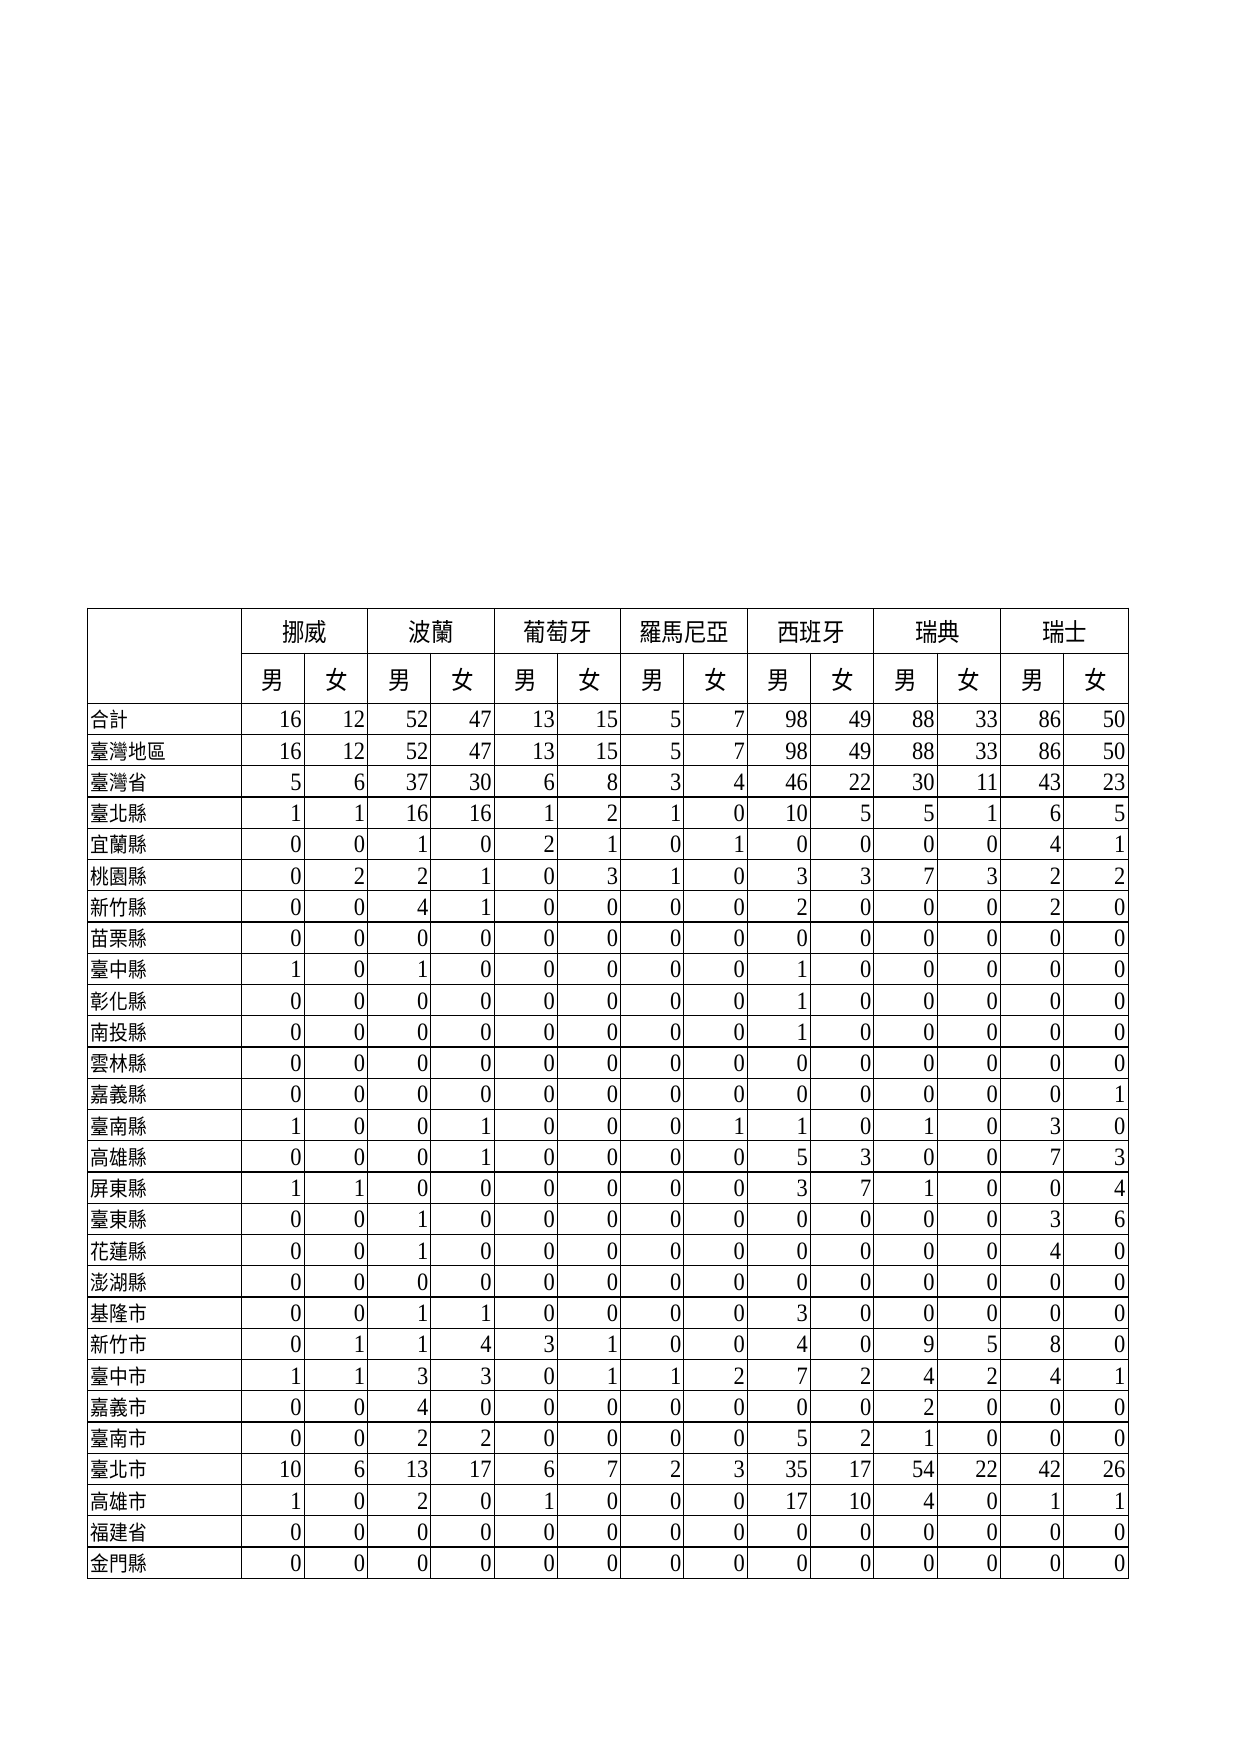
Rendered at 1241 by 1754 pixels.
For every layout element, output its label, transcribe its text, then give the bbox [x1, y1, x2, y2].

table_cell 0 [558, 1048, 620, 1078]
table_cell 0 [495, 1204, 557, 1234]
table_cell 2 [368, 1485, 430, 1515]
table_cell 金門縣 [88, 1548, 241, 1578]
table_cell 0 [431, 1204, 494, 1234]
table_cell 0 [811, 1048, 873, 1078]
table_cell 0 [495, 1298, 557, 1328]
table_cell 雲林縣 [88, 1048, 241, 1078]
table_cell 0 [811, 1204, 873, 1234]
table_cell 合計 [88, 704, 241, 734]
table_cell 男 [242, 654, 304, 703]
table_cell 1 [368, 1204, 430, 1234]
table_cell 0 [368, 985, 430, 1015]
table_cell 0 [431, 1173, 494, 1203]
table_cell 16 [242, 704, 304, 734]
table_cell 0 [684, 1016, 747, 1046]
table_cell 0 [431, 954, 494, 984]
table_cell 1 [874, 1110, 937, 1140]
table_cell 3 [811, 1141, 873, 1171]
table_cell 5 [748, 1141, 810, 1171]
table_cell 臺南市 [88, 1423, 241, 1453]
table_cell 0 [1064, 1548, 1128, 1578]
table_cell 15 [558, 735, 620, 765]
table_cell 1 [368, 1235, 430, 1265]
table_cell 9 [874, 1329, 937, 1359]
table_cell 42 [1001, 1454, 1063, 1484]
table_cell 1 [242, 1360, 304, 1390]
table_cell 臺北市 [88, 1454, 241, 1484]
table_cell 8 [558, 766, 620, 796]
table_header 羅馬尼亞 [621, 609, 747, 653]
table_cell 2 [431, 1423, 494, 1453]
table_cell 0 [811, 954, 873, 984]
table_cell 30 [874, 766, 937, 796]
table_cell 0 [495, 1235, 557, 1265]
table_cell 0 [938, 1079, 1000, 1109]
table_cell 0 [558, 1516, 620, 1546]
table_cell 3 [811, 860, 873, 890]
table_cell 2 [368, 1423, 430, 1453]
table_cell 0 [495, 1173, 557, 1203]
table_cell 0 [684, 1048, 747, 1078]
table_cell 臺中市 [88, 1360, 241, 1390]
table_cell 0 [874, 923, 937, 953]
table_cell 0 [874, 1079, 937, 1109]
table_cell 4 [431, 1329, 494, 1359]
table_cell 10 [748, 798, 810, 828]
table_cell 0 [495, 1079, 557, 1109]
table_cell 0 [1064, 891, 1128, 921]
table_cell 3 [748, 1173, 810, 1203]
table_header 挪威 [242, 609, 367, 653]
table_cell 嘉義市 [88, 1391, 241, 1421]
table_cell 12 [305, 735, 367, 765]
table_cell 2 [684, 1360, 747, 1390]
table_cell 0 [495, 1266, 557, 1296]
table_cell 10 [811, 1485, 873, 1515]
table_cell 男 [874, 654, 937, 703]
table_cell 彰化縣 [88, 985, 241, 1015]
table_cell 0 [938, 1173, 1000, 1203]
table_cell 16 [431, 798, 494, 828]
table_cell 2 [811, 1360, 873, 1390]
table_cell 17 [811, 1454, 873, 1484]
table_cell 1 [431, 1298, 494, 1328]
table_cell 0 [811, 1329, 873, 1359]
table_cell 3 [1064, 1141, 1128, 1171]
table_cell 0 [431, 829, 494, 859]
table_cell 1 [242, 954, 304, 984]
table_cell 0 [874, 1204, 937, 1234]
table_cell 0 [495, 1360, 557, 1390]
table_cell 花蓮縣 [88, 1235, 241, 1265]
table_cell 0 [1064, 1110, 1128, 1140]
table_cell 0 [621, 829, 683, 859]
table_cell 0 [938, 829, 1000, 859]
table_cell 0 [431, 1391, 494, 1421]
table_cell 13 [368, 1454, 430, 1484]
table_cell 0 [621, 1391, 683, 1421]
table_cell 0 [495, 1048, 557, 1078]
table_cell 0 [621, 1016, 683, 1046]
table_cell 0 [495, 1141, 557, 1171]
table_cell 0 [684, 1235, 747, 1265]
table_cell 4 [684, 766, 747, 796]
table_cell 0 [1064, 985, 1128, 1015]
table_cell 15 [558, 704, 620, 734]
table_cell 0 [305, 1423, 367, 1453]
table_cell 0 [558, 1548, 620, 1578]
table_cell 0 [495, 891, 557, 921]
table_cell 1 [558, 1360, 620, 1390]
table_cell 1 [1064, 1485, 1128, 1515]
table_cell 1 [368, 954, 430, 984]
table_cell 0 [431, 1048, 494, 1078]
table_cell 98 [748, 704, 810, 734]
table_cell 0 [431, 1516, 494, 1546]
table_cell 0 [558, 985, 620, 1015]
table_cell 0 [621, 1298, 683, 1328]
table_cell 0 [1064, 1329, 1128, 1359]
table_cell 2 [305, 860, 367, 890]
table_cell 高雄市 [88, 1485, 241, 1515]
table_cell 0 [938, 1110, 1000, 1140]
table_cell 0 [684, 985, 747, 1015]
table_cell 1 [684, 1110, 747, 1140]
table_cell 0 [305, 1516, 367, 1546]
table_cell 苗栗縣 [88, 923, 241, 953]
table_cell 0 [621, 1548, 683, 1578]
table_cell 0 [368, 1048, 430, 1078]
table_cell 6 [495, 1454, 557, 1484]
table_cell 0 [748, 1235, 810, 1265]
table_cell 50 [1064, 704, 1128, 734]
table_cell 0 [495, 860, 557, 890]
table_cell 0 [558, 1266, 620, 1296]
table_cell 0 [242, 1266, 304, 1296]
table_cell 0 [495, 954, 557, 984]
table_cell 0 [558, 1173, 620, 1203]
table_cell 0 [1001, 1516, 1063, 1546]
table_cell 0 [558, 1485, 620, 1515]
table_cell 0 [684, 1329, 747, 1359]
table_cell 37 [368, 766, 430, 796]
table_header 西班牙 [748, 609, 873, 653]
table_cell 0 [684, 1391, 747, 1421]
table_cell 1 [305, 798, 367, 828]
table_cell 0 [748, 1204, 810, 1234]
table_cell 0 [874, 985, 937, 1015]
table_cell 11 [938, 766, 1000, 796]
table_cell 1 [495, 798, 557, 828]
table_cell 3 [748, 1298, 810, 1328]
table_cell 0 [431, 923, 494, 953]
table_cell 52 [368, 735, 430, 765]
table_cell 0 [558, 1423, 620, 1453]
table_cell 新竹市 [88, 1329, 241, 1359]
table_cell 0 [684, 954, 747, 984]
table_cell 0 [938, 954, 1000, 984]
table_cell 5 [1064, 798, 1128, 828]
table_cell 女 [811, 654, 873, 703]
table_cell 0 [368, 1266, 430, 1296]
table_cell 0 [621, 1516, 683, 1546]
table_cell 16 [368, 798, 430, 828]
table_cell 7 [1001, 1141, 1063, 1171]
table_cell 0 [368, 1110, 430, 1140]
table_cell 0 [305, 1110, 367, 1140]
table_cell 17 [431, 1454, 494, 1484]
table_cell 2 [1001, 860, 1063, 890]
table_cell 0 [621, 1048, 683, 1078]
table_cell 男 [495, 654, 557, 703]
table_cell 福建省 [88, 1516, 241, 1546]
table_cell 1 [748, 1110, 810, 1140]
table_cell 1 [305, 1329, 367, 1359]
table_cell 0 [621, 1141, 683, 1171]
table_cell 0 [684, 1423, 747, 1453]
table_cell 2 [558, 798, 620, 828]
table_cell 1 [621, 860, 683, 890]
table_cell 0 [242, 891, 304, 921]
table_cell 0 [305, 1298, 367, 1328]
table_cell 4 [1064, 1173, 1128, 1203]
table_cell 0 [431, 1485, 494, 1515]
table_cell 1 [431, 860, 494, 890]
table_cell 0 [811, 1235, 873, 1265]
table_cell 5 [748, 1423, 810, 1453]
table_cell 0 [242, 1204, 304, 1234]
table_cell 0 [684, 1141, 747, 1171]
table_cell 女 [1064, 654, 1128, 703]
table_cell 1 [431, 1141, 494, 1171]
table_cell 0 [242, 1423, 304, 1453]
table_cell 6 [1001, 798, 1063, 828]
table_cell 0 [874, 1298, 937, 1328]
table_cell 0 [368, 1173, 430, 1203]
table_cell 0 [874, 1548, 937, 1578]
table_cell 0 [495, 1016, 557, 1046]
table_cell 1 [368, 829, 430, 859]
table_cell 0 [368, 1141, 430, 1171]
table_cell 0 [938, 1204, 1000, 1234]
table_cell 88 [874, 735, 937, 765]
table_cell 0 [305, 1016, 367, 1046]
table_cell 0 [621, 985, 683, 1015]
table_cell 0 [558, 923, 620, 953]
table_cell 女 [558, 654, 620, 703]
table_cell 2 [1001, 891, 1063, 921]
table_cell 0 [242, 1079, 304, 1109]
table_cell 0 [495, 1110, 557, 1140]
table_cell 0 [1064, 1016, 1128, 1046]
table_cell 0 [1001, 923, 1063, 953]
table_cell 0 [621, 1485, 683, 1515]
table_cell 12 [305, 704, 367, 734]
table_cell 0 [684, 1485, 747, 1515]
table_cell 23 [1064, 766, 1128, 796]
table_cell 1 [305, 1173, 367, 1203]
table_cell 0 [874, 891, 937, 921]
table_header [88, 609, 241, 703]
table_cell 高雄縣 [88, 1141, 241, 1171]
table_cell 0 [1064, 954, 1128, 984]
table_cell 0 [368, 1548, 430, 1578]
table_cell 0 [1001, 1048, 1063, 1078]
table_cell 0 [684, 1204, 747, 1234]
table_cell 2 [495, 829, 557, 859]
table_cell 0 [621, 1423, 683, 1453]
table_cell 6 [1064, 1204, 1128, 1234]
table_cell 7 [874, 860, 937, 890]
table_cell 0 [938, 1016, 1000, 1046]
table_cell 0 [621, 923, 683, 953]
table_cell 54 [874, 1454, 937, 1484]
table_cell 2 [1064, 860, 1128, 890]
table_cell 86 [1001, 704, 1063, 734]
table_cell 1 [748, 954, 810, 984]
table_cell 0 [305, 1141, 367, 1171]
table_header 葡萄牙 [495, 609, 620, 653]
table_cell 26 [1064, 1454, 1128, 1484]
table_cell 7 [748, 1360, 810, 1390]
table_cell 0 [1064, 1235, 1128, 1265]
table_cell 0 [874, 1141, 937, 1171]
table_cell 1 [874, 1173, 937, 1203]
table_cell 1 [242, 798, 304, 828]
table_cell 2 [874, 1391, 937, 1421]
table_cell 1 [1064, 829, 1128, 859]
table_cell 1 [938, 798, 1000, 828]
table_cell 0 [431, 985, 494, 1015]
table_cell 4 [1001, 1360, 1063, 1390]
table_cell 0 [558, 1204, 620, 1234]
table_cell 0 [811, 1391, 873, 1421]
table_cell 0 [558, 891, 620, 921]
table_cell 男 [368, 654, 430, 703]
table_cell 2 [811, 1423, 873, 1453]
table_cell 0 [305, 1391, 367, 1421]
table_cell 30 [431, 766, 494, 796]
table_cell 0 [621, 1235, 683, 1265]
table_cell 33 [938, 704, 1000, 734]
table_cell 1 [558, 829, 620, 859]
table_cell 新竹縣 [88, 891, 241, 921]
table_cell 3 [558, 860, 620, 890]
table_cell 0 [431, 1235, 494, 1265]
table_cell 0 [811, 923, 873, 953]
table_cell 0 [811, 1548, 873, 1578]
table_cell 0 [305, 1079, 367, 1109]
table_cell 0 [811, 1266, 873, 1296]
table_cell 臺灣地區 [88, 735, 241, 765]
table_cell 3 [368, 1360, 430, 1390]
table_cell 1 [495, 1485, 557, 1515]
table_cell 0 [811, 1298, 873, 1328]
table_cell 0 [938, 1391, 1000, 1421]
table_cell 0 [242, 1548, 304, 1578]
table_cell 0 [1064, 1391, 1128, 1421]
table_cell 33 [938, 735, 1000, 765]
table_cell 50 [1064, 735, 1128, 765]
table_cell 0 [938, 985, 1000, 1015]
table_cell 4 [1001, 1235, 1063, 1265]
table_cell 0 [621, 1173, 683, 1203]
table_cell 0 [242, 1141, 304, 1171]
table_cell 0 [1001, 1079, 1063, 1109]
table_cell 2 [368, 860, 430, 890]
table_cell 臺北縣 [88, 798, 241, 828]
table_cell 0 [368, 1016, 430, 1046]
table_cell 0 [874, 1235, 937, 1265]
table_cell 3 [1001, 1204, 1063, 1234]
table_cell 0 [621, 954, 683, 984]
table_cell 1 [621, 798, 683, 828]
table_cell 0 [748, 1548, 810, 1578]
table_cell 1 [368, 1298, 430, 1328]
table_cell 0 [368, 1516, 430, 1546]
table_cell 0 [748, 829, 810, 859]
table_cell 1 [748, 1016, 810, 1046]
table_cell 0 [558, 1391, 620, 1421]
table_cell 臺東縣 [88, 1204, 241, 1234]
table_cell 7 [558, 1454, 620, 1484]
table_cell 0 [495, 1516, 557, 1546]
table_cell 2 [938, 1360, 1000, 1390]
table_cell 5 [938, 1329, 1000, 1359]
table_cell 0 [305, 985, 367, 1015]
table_cell 0 [621, 1079, 683, 1109]
table_cell 0 [874, 1016, 937, 1046]
table_cell 0 [684, 860, 747, 890]
table_cell 0 [305, 1266, 367, 1296]
table_cell 0 [368, 1079, 430, 1109]
table_cell 0 [305, 891, 367, 921]
table_cell 0 [558, 1016, 620, 1046]
table_cell 88 [874, 704, 937, 734]
table_cell 臺中縣 [88, 954, 241, 984]
table_cell 0 [242, 1048, 304, 1078]
table_cell 86 [1001, 735, 1063, 765]
table_cell 0 [558, 1079, 620, 1109]
table_cell 2 [621, 1454, 683, 1484]
table_cell 0 [748, 1266, 810, 1296]
table_cell 1 [558, 1329, 620, 1359]
table_cell 0 [558, 1235, 620, 1265]
table_cell 22 [938, 1454, 1000, 1484]
table_cell 47 [431, 704, 494, 734]
table_cell 屏東縣 [88, 1173, 241, 1203]
table_cell 女 [305, 654, 367, 703]
table_cell 0 [305, 1048, 367, 1078]
table_cell 0 [1001, 1173, 1063, 1203]
table_cell 0 [558, 1298, 620, 1328]
table_cell 3 [431, 1360, 494, 1390]
table_cell 0 [1001, 1548, 1063, 1578]
table_cell 女 [938, 654, 1000, 703]
table_cell 1 [874, 1423, 937, 1453]
table_cell 0 [495, 985, 557, 1015]
table_cell 0 [748, 1048, 810, 1078]
table_cell 0 [242, 1391, 304, 1421]
table_cell 1 [1064, 1360, 1128, 1390]
table_cell 0 [938, 923, 1000, 953]
table_cell 0 [684, 923, 747, 953]
table_cell 0 [1001, 1423, 1063, 1453]
table_cell 0 [1001, 954, 1063, 984]
table_cell 0 [938, 891, 1000, 921]
table_cell 47 [431, 735, 494, 765]
table_cell 52 [368, 704, 430, 734]
table_cell 1 [431, 1110, 494, 1140]
table_cell 0 [305, 1204, 367, 1234]
table_cell 6 [305, 1454, 367, 1484]
table_cell 0 [1001, 1298, 1063, 1328]
table_cell 宜蘭縣 [88, 829, 241, 859]
table_cell 0 [495, 923, 557, 953]
table_cell 0 [1001, 1391, 1063, 1421]
table_header 瑞士 [1001, 609, 1128, 653]
table_cell 0 [242, 1516, 304, 1546]
table_cell 0 [242, 860, 304, 890]
table_cell 女 [431, 654, 494, 703]
table_cell 0 [495, 1391, 557, 1421]
table_cell 5 [874, 798, 937, 828]
table_cell 0 [1064, 1516, 1128, 1546]
table_cell 0 [938, 1516, 1000, 1546]
table_cell 0 [1064, 1266, 1128, 1296]
table_cell 0 [495, 1548, 557, 1578]
table_cell 7 [684, 735, 747, 765]
table_cell 1 [431, 891, 494, 921]
table_cell 0 [874, 1266, 937, 1296]
table_cell 1 [1001, 1485, 1063, 1515]
table_cell 0 [621, 1266, 683, 1296]
table_cell 1 [368, 1329, 430, 1359]
table_cell 0 [1064, 1423, 1128, 1453]
table_cell 0 [305, 1548, 367, 1578]
table_cell 0 [811, 1079, 873, 1109]
table_cell 0 [621, 1110, 683, 1140]
table_cell 13 [495, 704, 557, 734]
table_cell 8 [1001, 1329, 1063, 1359]
table_cell 0 [242, 1235, 304, 1265]
table_cell 0 [1064, 1298, 1128, 1328]
table_cell 0 [1064, 923, 1128, 953]
table_cell 0 [938, 1235, 1000, 1265]
table_cell 0 [874, 1516, 937, 1546]
table_cell 17 [748, 1485, 810, 1515]
table_cell 2 [748, 891, 810, 921]
table_cell 0 [811, 1110, 873, 1140]
table_cell 0 [1001, 985, 1063, 1015]
table_cell 0 [305, 1235, 367, 1265]
table_cell 0 [748, 1079, 810, 1109]
table_cell 0 [305, 829, 367, 859]
table_cell 0 [621, 891, 683, 921]
table_cell 5 [621, 704, 683, 734]
table_cell 0 [748, 1391, 810, 1421]
table_cell 1 [242, 1173, 304, 1203]
table_cell 3 [621, 766, 683, 796]
table_cell 4 [368, 891, 430, 921]
table_cell 臺南縣 [88, 1110, 241, 1140]
table_cell 35 [748, 1454, 810, 1484]
table_cell 女 [684, 654, 747, 703]
table_cell 臺灣省 [88, 766, 241, 796]
table_cell 0 [938, 1266, 1000, 1296]
table_cell 4 [874, 1485, 937, 1515]
table_cell 0 [938, 1048, 1000, 1078]
table_cell 0 [684, 1516, 747, 1546]
table_cell 13 [495, 735, 557, 765]
table_header 波蘭 [368, 609, 494, 653]
table_cell 4 [874, 1360, 937, 1390]
table_cell 3 [1001, 1110, 1063, 1140]
table_cell 男 [621, 654, 683, 703]
table_cell 0 [558, 1110, 620, 1140]
table_cell 10 [242, 1454, 304, 1484]
table_cell 5 [811, 798, 873, 828]
table_cell 0 [431, 1079, 494, 1109]
table_cell 98 [748, 735, 810, 765]
table_cell 6 [305, 766, 367, 796]
table_cell 0 [558, 1141, 620, 1171]
table_cell 4 [748, 1329, 810, 1359]
table_cell 0 [748, 923, 810, 953]
table_cell 3 [684, 1454, 747, 1484]
table_cell 0 [621, 1204, 683, 1234]
table_cell 5 [242, 766, 304, 796]
table_cell 0 [811, 985, 873, 1015]
table_header 瑞典 [874, 609, 1000, 653]
table_cell 49 [811, 735, 873, 765]
table_cell 3 [748, 860, 810, 890]
table_cell 0 [242, 923, 304, 953]
table_cell 0 [684, 1548, 747, 1578]
table_cell 1 [305, 1360, 367, 1390]
table_cell 南投縣 [88, 1016, 241, 1046]
table_cell 0 [938, 1141, 1000, 1171]
table_cell 0 [874, 954, 937, 984]
table_cell 0 [305, 923, 367, 953]
table_cell 22 [811, 766, 873, 796]
table_cell 0 [811, 891, 873, 921]
table_cell 7 [811, 1173, 873, 1203]
table_cell 男 [1001, 654, 1063, 703]
table_cell 0 [242, 1298, 304, 1328]
table_cell 0 [684, 1173, 747, 1203]
table_cell 0 [495, 1423, 557, 1453]
table_cell 0 [431, 1266, 494, 1296]
table_cell 0 [305, 1485, 367, 1515]
table_cell 46 [748, 766, 810, 796]
table_cell 0 [811, 1016, 873, 1046]
table_cell 1 [748, 985, 810, 1015]
table_cell 43 [1001, 766, 1063, 796]
table_cell 0 [621, 1329, 683, 1359]
table_cell 0 [368, 923, 430, 953]
table_cell 0 [305, 954, 367, 984]
table_cell 0 [938, 1485, 1000, 1515]
table_cell 0 [558, 954, 620, 984]
table_cell 1 [242, 1110, 304, 1140]
table_cell 0 [811, 829, 873, 859]
table_cell 3 [495, 1329, 557, 1359]
table_cell 0 [874, 1048, 937, 1078]
table_cell 0 [242, 1016, 304, 1046]
table_cell 3 [938, 860, 1000, 890]
table_cell 0 [938, 1423, 1000, 1453]
table_cell 1 [242, 1485, 304, 1515]
table_cell 4 [368, 1391, 430, 1421]
table_cell 0 [938, 1548, 1000, 1578]
table_cell 0 [684, 1266, 747, 1296]
table_cell 0 [242, 829, 304, 859]
table_cell 0 [748, 1516, 810, 1546]
table_cell 7 [684, 704, 747, 734]
table_cell 男 [748, 654, 810, 703]
table_cell 0 [1001, 1016, 1063, 1046]
table_cell 0 [938, 1298, 1000, 1328]
table_cell 桃園縣 [88, 860, 241, 890]
table_cell 0 [242, 1329, 304, 1359]
table_cell 1 [684, 829, 747, 859]
table_cell 0 [684, 891, 747, 921]
table_cell 0 [1001, 1266, 1063, 1296]
table_cell 0 [684, 1079, 747, 1109]
table_cell 0 [1064, 1048, 1128, 1078]
table_cell 0 [684, 798, 747, 828]
table_cell 嘉義縣 [88, 1079, 241, 1109]
table_cell 0 [684, 1298, 747, 1328]
table_cell 16 [242, 735, 304, 765]
table_cell 0 [431, 1016, 494, 1046]
table_cell 0 [874, 829, 937, 859]
table_cell 49 [811, 704, 873, 734]
table_cell 5 [621, 735, 683, 765]
table_cell 0 [242, 985, 304, 1015]
table_cell 0 [811, 1516, 873, 1546]
table_cell 澎湖縣 [88, 1266, 241, 1296]
table_cell 0 [431, 1548, 494, 1578]
table_cell 6 [495, 766, 557, 796]
table_cell 4 [1001, 829, 1063, 859]
table_cell 1 [1064, 1079, 1128, 1109]
table_cell 1 [621, 1360, 683, 1390]
table_cell 基隆市 [88, 1298, 241, 1328]
